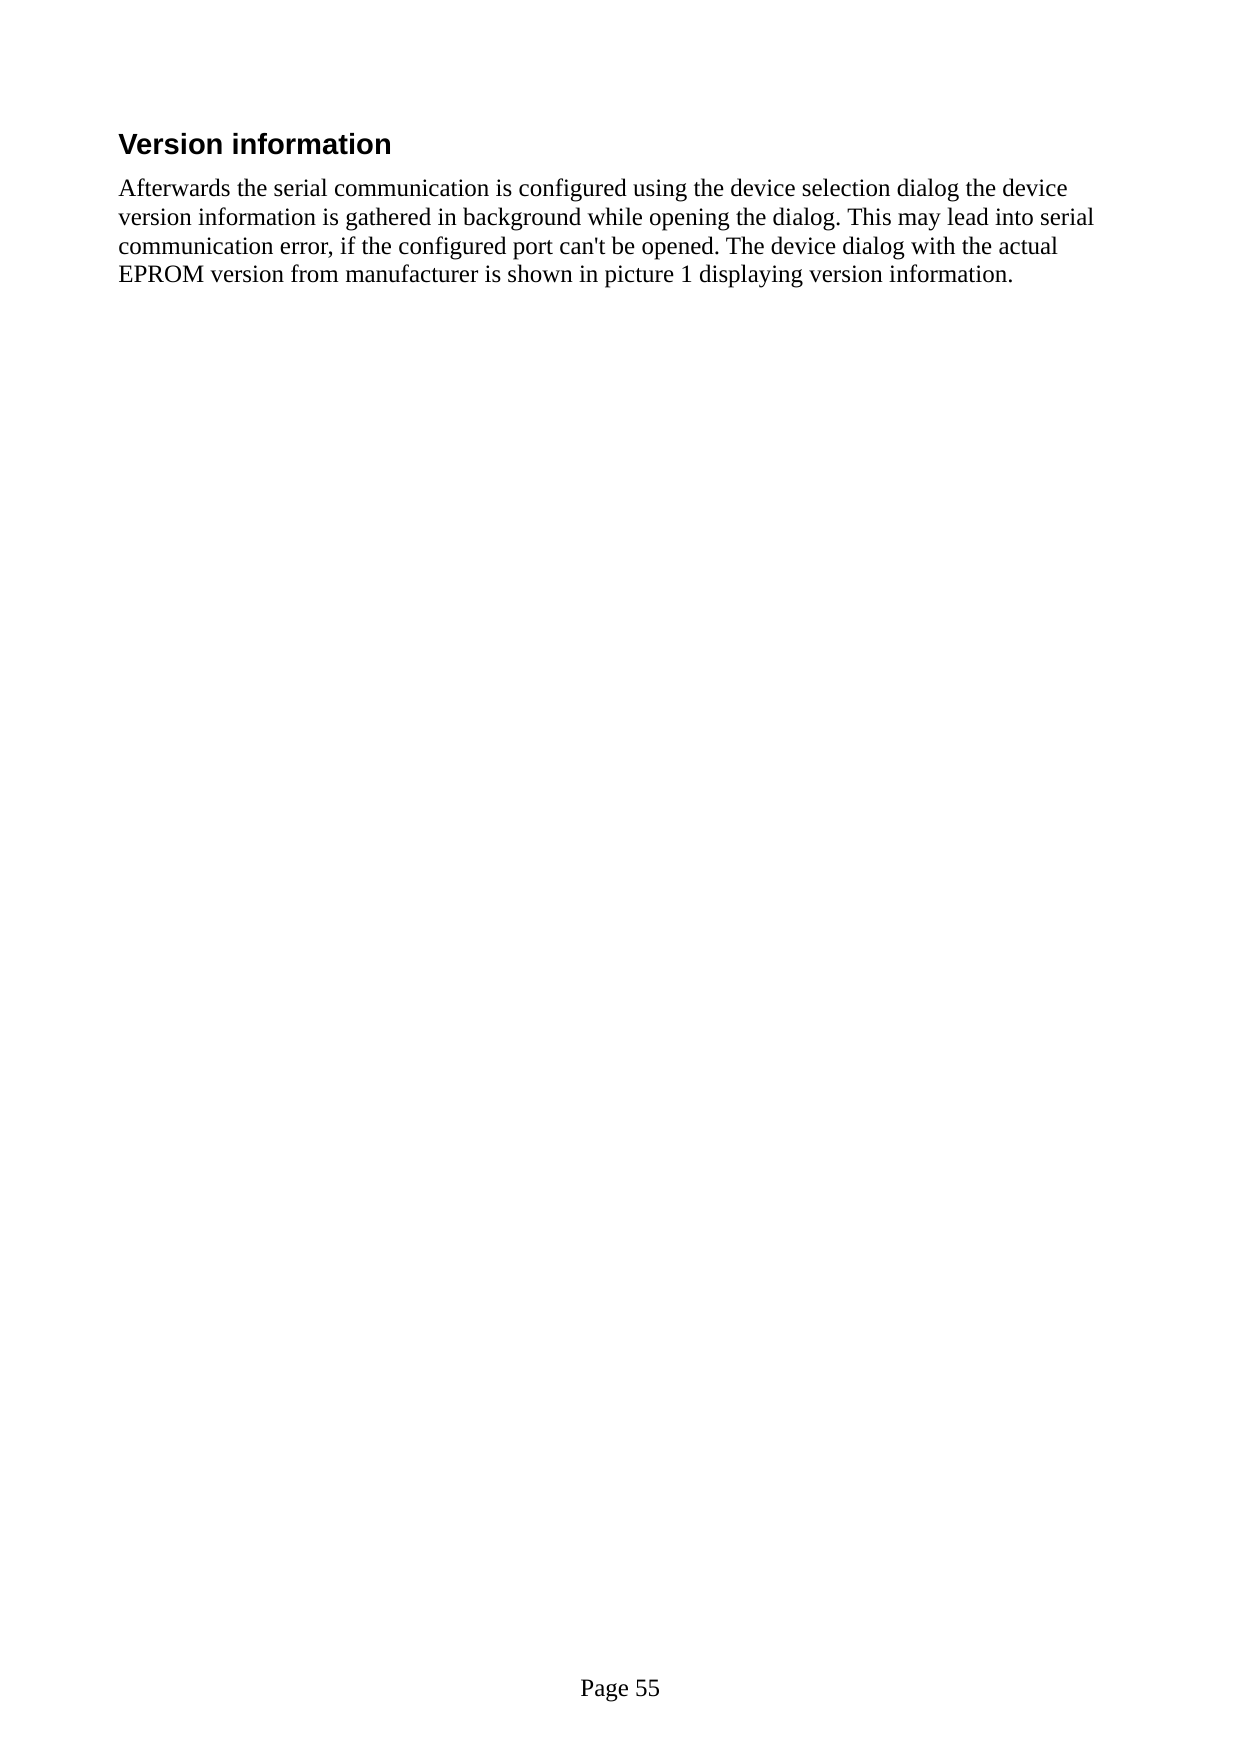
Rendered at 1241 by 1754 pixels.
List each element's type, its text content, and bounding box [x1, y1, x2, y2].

text Afterwards the serial communication is configured using the device selection dialog the device version information is gathered in background while opening the dialog. This may lead into serial communication error, if the configured port can't be opened. The device dialog with the actual EPROM version from manufacturer is shown in picture 1 displaying version information. [118, 173, 1122, 288]
subtitle Version information [118, 127, 1122, 161]
